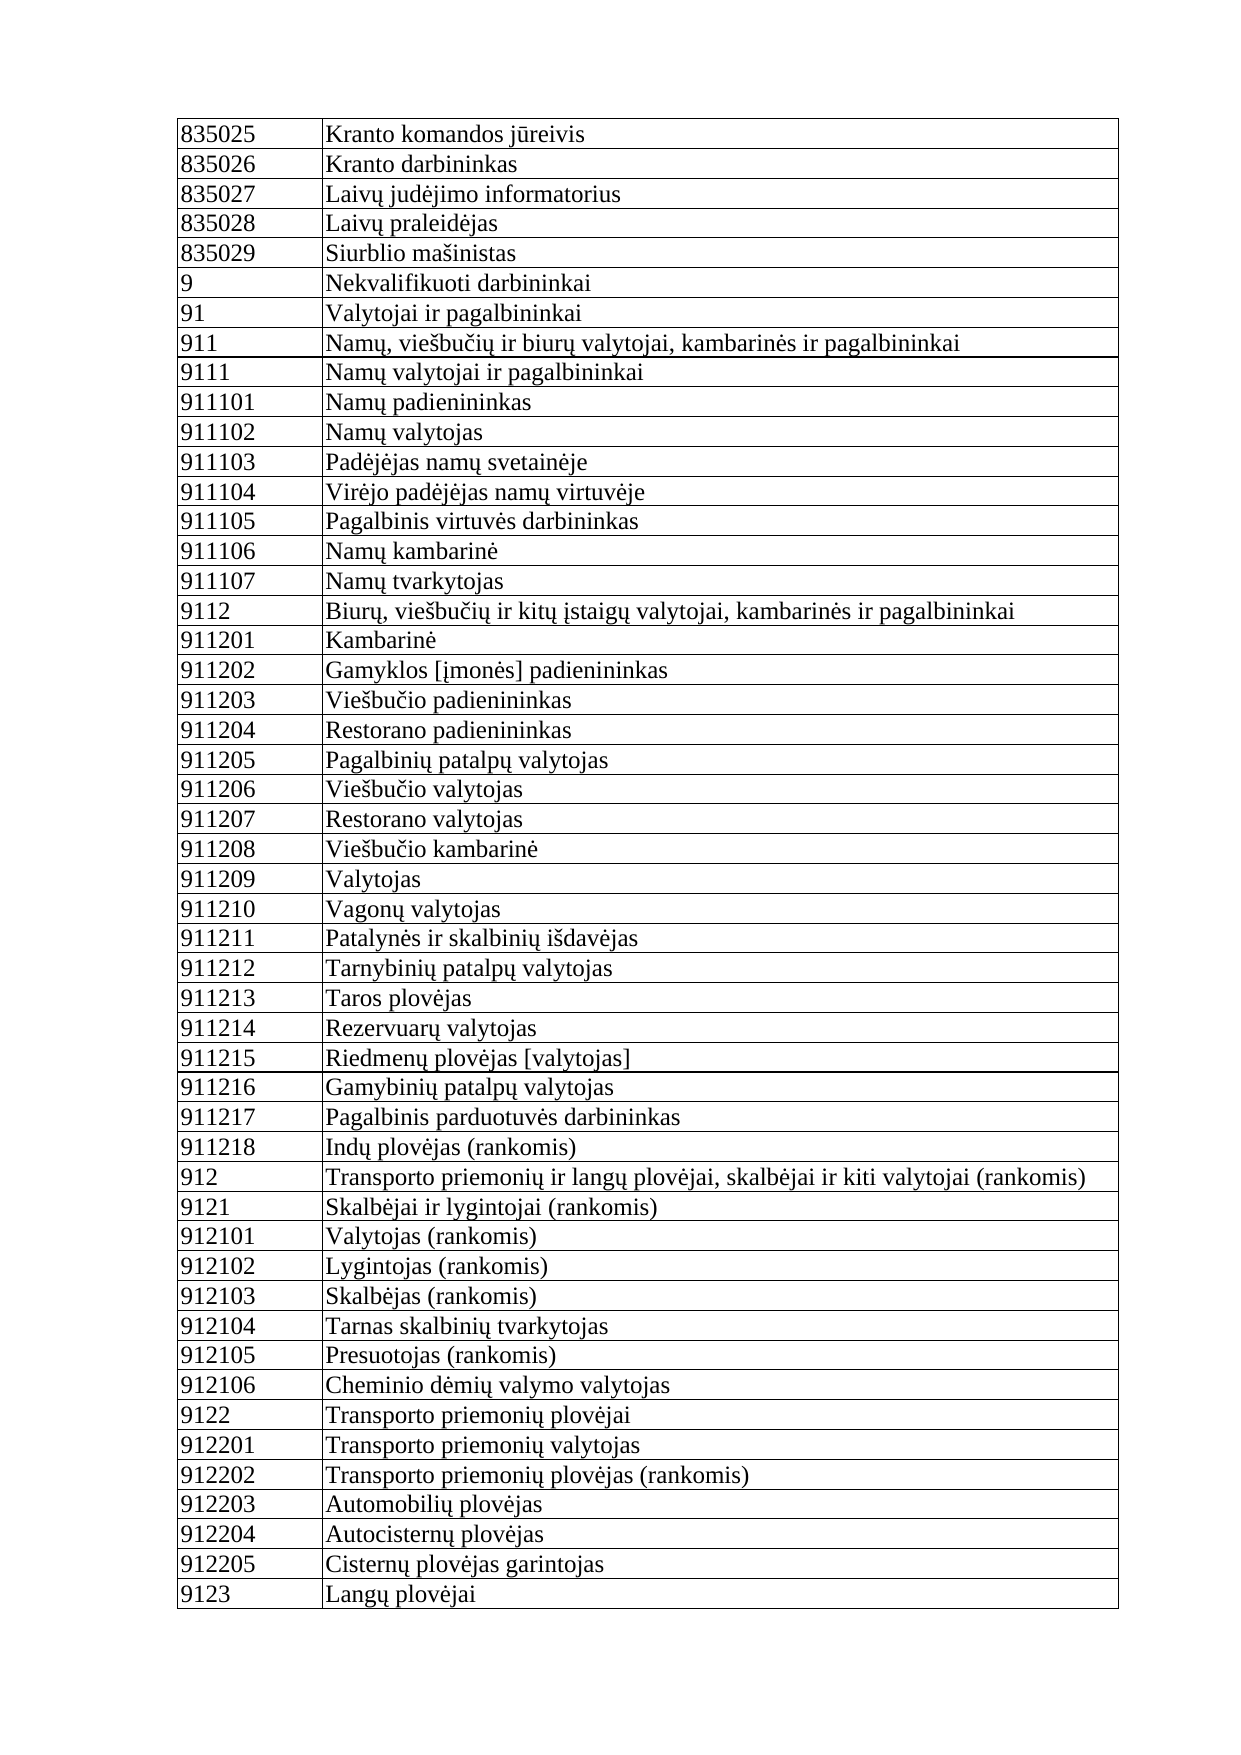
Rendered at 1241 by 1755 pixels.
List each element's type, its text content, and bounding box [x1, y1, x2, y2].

table_cell Restorano padienininkas [323, 715, 1118, 744]
table_cell Viešbučio padienininkas [323, 685, 1118, 714]
table_cell Namų kambarinė [323, 536, 1118, 565]
table_cell Laivų judėjimo informatorius [323, 179, 1118, 207]
table_cell 911214 [178, 1013, 322, 1042]
table_cell Transporto priemonių plovėjas (rankomis) [323, 1460, 1118, 1488]
table_cell 911212 [178, 953, 322, 982]
table_cell 835029 [178, 238, 322, 267]
table_cell Skalbėjas (rankomis) [323, 1281, 1118, 1310]
table_cell 911208 [178, 834, 322, 863]
table_cell 912202 [178, 1460, 322, 1488]
table_cell Indų plovėjas (rankomis) [323, 1132, 1118, 1161]
table_cell 911105 [178, 506, 322, 535]
table_cell 911 [178, 328, 322, 356]
table_cell Valytojai ir pagalbininkai [323, 298, 1118, 327]
table_cell Namų valytojai ir pagalbininkai [323, 358, 1118, 386]
table_cell Tarnas skalbinių tvarkytojas [323, 1311, 1118, 1339]
table_cell 912205 [178, 1549, 322, 1578]
table_cell Gamyklos [įmonės] padienininkas [323, 655, 1118, 684]
table_cell 911101 [178, 387, 322, 416]
table_cell 9121 [178, 1192, 322, 1220]
table_cell 911204 [178, 715, 322, 744]
table_cell 911217 [178, 1102, 322, 1131]
table_cell Valytojas (rankomis) [323, 1221, 1118, 1250]
table_cell Padėjėjas namų svetainėje [323, 447, 1118, 476]
table_cell 911104 [178, 477, 322, 505]
table_cell 912204 [178, 1519, 322, 1548]
table_cell 91 [178, 298, 322, 327]
table_cell Skalbėjai ir lygintojai (rankomis) [323, 1192, 1118, 1220]
table_cell 911107 [178, 566, 322, 595]
table_cell Riedmenų plovėjas [valytojas] [323, 1043, 1118, 1071]
table_cell Laivų praleidėjas [323, 209, 1118, 237]
table_cell Langų plovėjai [323, 1579, 1118, 1608]
table_cell Transporto priemonių plovėjai [323, 1400, 1118, 1429]
table_cell 9111 [178, 358, 322, 386]
table_cell Tarnybinių patalpų valytojas [323, 953, 1118, 982]
table_cell Valytojas [323, 864, 1118, 893]
table_cell 911215 [178, 1043, 322, 1071]
table_cell 912104 [178, 1311, 322, 1339]
table_cell 911103 [178, 447, 322, 476]
table_cell Restorano valytojas [323, 804, 1118, 833]
table_cell Cheminio dėmių valymo valytojas [323, 1370, 1118, 1399]
table_cell Pagalbinis virtuvės darbininkas [323, 506, 1118, 535]
table_cell Kambarinė [323, 626, 1118, 654]
table_cell 912 [178, 1162, 322, 1191]
table_cell 912101 [178, 1221, 322, 1250]
table_cell Vagonų valytojas [323, 894, 1118, 922]
table_cell Transporto priemonių ir langų plovėjai, skalbėjai ir kiti valytojai (rankomis) [323, 1162, 1118, 1191]
table_cell 911207 [178, 804, 322, 833]
table_cell Gamybinių patalpų valytojas [323, 1073, 1118, 1101]
table_cell Rezervuarų valytojas [323, 1013, 1118, 1042]
table_cell Siurblio mašinistas [323, 238, 1118, 267]
table_cell 9 [178, 268, 322, 297]
table_cell Namų tvarkytojas [323, 566, 1118, 595]
table_cell 9122 [178, 1400, 322, 1429]
table_cell Namų, viešbučių ir biurų valytojai, kambarinės ir pagalbininkai [323, 328, 1118, 356]
table_cell Kranto darbininkas [323, 149, 1118, 178]
table_cell Presuotojas (rankomis) [323, 1341, 1118, 1369]
table_cell 911201 [178, 626, 322, 654]
table_cell 911213 [178, 983, 322, 1012]
table_cell Autocisternų plovėjas [323, 1519, 1118, 1548]
table_cell Biurų, viešbučių ir kitų įstaigų valytojai, kambarinės ir pagalbininkai [323, 596, 1118, 624]
table_cell 912103 [178, 1281, 322, 1310]
table_cell 911102 [178, 417, 322, 446]
table_cell Pagalbinių patalpų valytojas [323, 745, 1118, 773]
table_cell 912106 [178, 1370, 322, 1399]
table_cell 9123 [178, 1579, 322, 1608]
table_cell 911206 [178, 775, 322, 803]
table_cell 911209 [178, 864, 322, 893]
table_cell 912201 [178, 1430, 322, 1459]
table_cell Namų padienininkas [323, 387, 1118, 416]
table_cell 912203 [178, 1490, 322, 1518]
table_cell 9112 [178, 596, 322, 624]
table_cell 911106 [178, 536, 322, 565]
table_cell Cisternų plovėjas garintojas [323, 1549, 1118, 1578]
table_cell 835025 [178, 119, 322, 148]
table_cell Transporto priemonių valytojas [323, 1430, 1118, 1459]
table_cell Automobilių plovėjas [323, 1490, 1118, 1518]
table_cell 911205 [178, 745, 322, 773]
table_cell 911211 [178, 924, 322, 952]
table_cell 911216 [178, 1073, 322, 1101]
table_cell Viešbučio valytojas [323, 775, 1118, 803]
table_cell Lygintojas (rankomis) [323, 1251, 1118, 1280]
table_cell Viešbučio kambarinė [323, 834, 1118, 863]
table_cell 835026 [178, 149, 322, 178]
table_cell Pagalbinis parduotuvės darbininkas [323, 1102, 1118, 1131]
table_cell Namų valytojas [323, 417, 1118, 446]
table_cell 911218 [178, 1132, 322, 1161]
table_cell 912102 [178, 1251, 322, 1280]
table_cell 911203 [178, 685, 322, 714]
table_cell Kranto komandos jūreivis [323, 119, 1118, 148]
table_cell 835028 [178, 209, 322, 237]
table_cell Taros plovėjas [323, 983, 1118, 1012]
table_cell Virėjo padėjėjas namų virtuvėje [323, 477, 1118, 505]
table_cell 911202 [178, 655, 322, 684]
table_cell Patalynės ir skalbinių išdavėjas [323, 924, 1118, 952]
table_cell 911210 [178, 894, 322, 922]
table_cell 835027 [178, 179, 322, 207]
table_cell 912105 [178, 1341, 322, 1369]
table_cell Nekvalifikuoti darbininkai [323, 268, 1118, 297]
